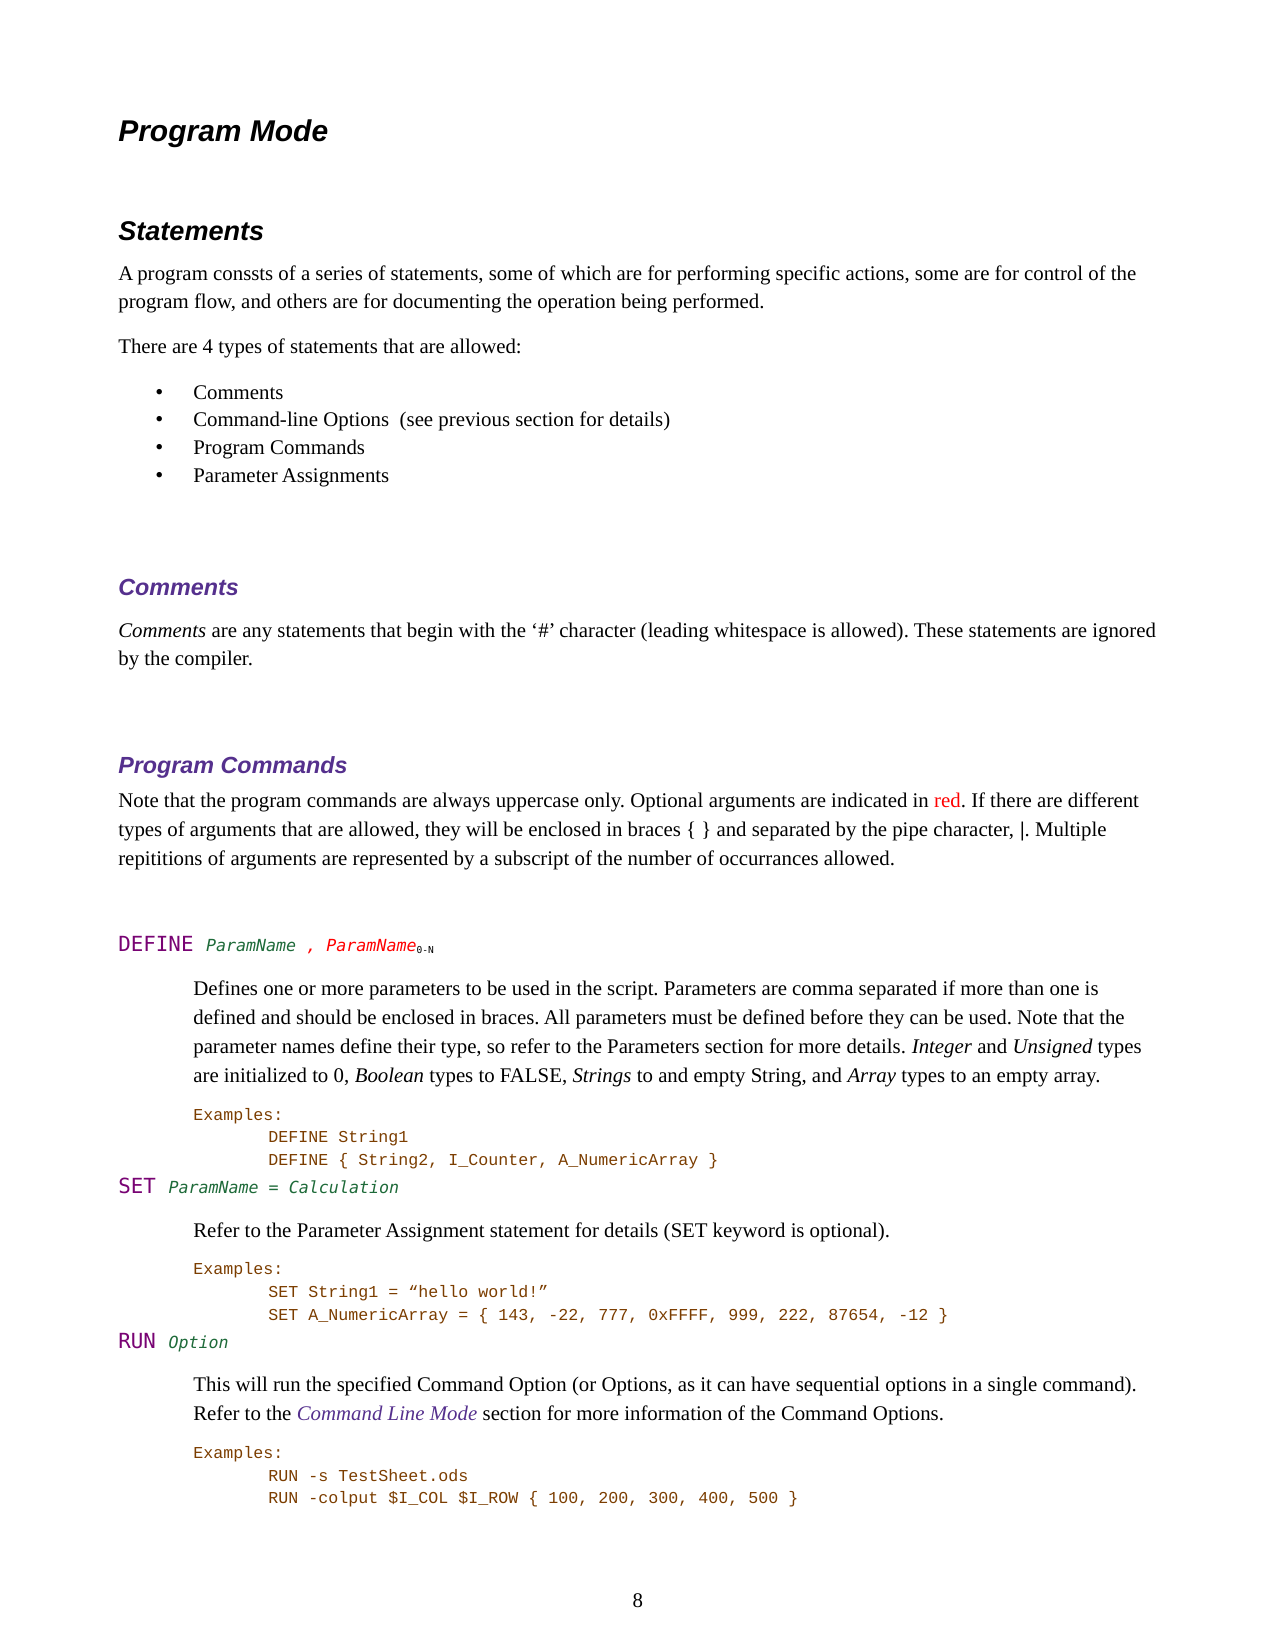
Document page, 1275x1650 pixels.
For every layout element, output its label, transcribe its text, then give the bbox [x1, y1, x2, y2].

text Examples: [193, 1106, 1157, 1125]
text DEFINE String1 [268, 1129, 1157, 1147]
text SET ParamName = Calculation [118, 1174, 1157, 1198]
text This will run the specified Command Option (or Options, as it can have sequential options in a single command). Refer to the Command Line Mode section for more information of the Command Options. [193, 1372, 1157, 1425]
subtitle Comments [118, 574, 1157, 601]
text RUN Option [118, 1329, 1157, 1353]
text SET A_NumericArray = { 143, -22, 777, 0xFFFF, 999, 222, 87654, -12 } [268, 1306, 1157, 1325]
subtitle Comments are any statements that begin with the ‘#’ character (leading whitespace is allowed). These statements are ignored by the compiler. [118, 618, 1157, 670]
subtitle Program Commands [156, 435, 1157, 459]
subtitle Program Commands [118, 752, 1157, 779]
subtitle Program Mode [118, 113, 1157, 148]
subtitle Command-line Options (see previous section for details) [156, 407, 1157, 431]
text SET String1 = “hello world!” [268, 1283, 1157, 1302]
subtitle Statements [118, 214, 1157, 246]
text Examples: [193, 1445, 1157, 1463]
text DEFINE { String2, I_Counter, A_NumericArray } [268, 1151, 1157, 1170]
text RUN -s TestSheet.ods [268, 1467, 1157, 1486]
text Note that the program commands are always uppercase only. Optional arguments are indicated in red. If there are different types of arguments that are allowed, they will be enclosed in braces { } and separated by the pipe character, |. Multiple repititions of arguments are represented by a subscript of the number of occurrances allowed. [118, 788, 1157, 869]
subtitle Parameter Assignments [156, 462, 1157, 487]
text RUN -colput $I_COL $I_ROW { 100, 200, 300, 400, 500 } [268, 1490, 1157, 1509]
subtitle Comments [156, 380, 1157, 404]
subtitle There are 4 types of statements that are allowed: [118, 334, 1157, 358]
subtitle A program conssts of a series of statements, some of which are for performing specific actions, some are for control of the program flow, and others are for documenting the operation being performed. [118, 261, 1157, 313]
text Examples: [193, 1261, 1157, 1280]
text Refer to the Parameter Assignment statement for details (SET keyword is optional). [193, 1217, 1157, 1242]
text DEFINE ParamName , ParamName0-N [118, 932, 1157, 957]
text Defines one or more parameters to be used in the script. Parameters are comma separated if more than one is defined and should be enclosed in braces. All parameters must be defined before they can be used. Note that the parameter names define their type, so refer to the Parameters section for more details. Integer and Unsigned types are initialized to 0, Boolean types to FALSE, Strings to and empty String, and Array types to an empty array. [193, 976, 1157, 1087]
